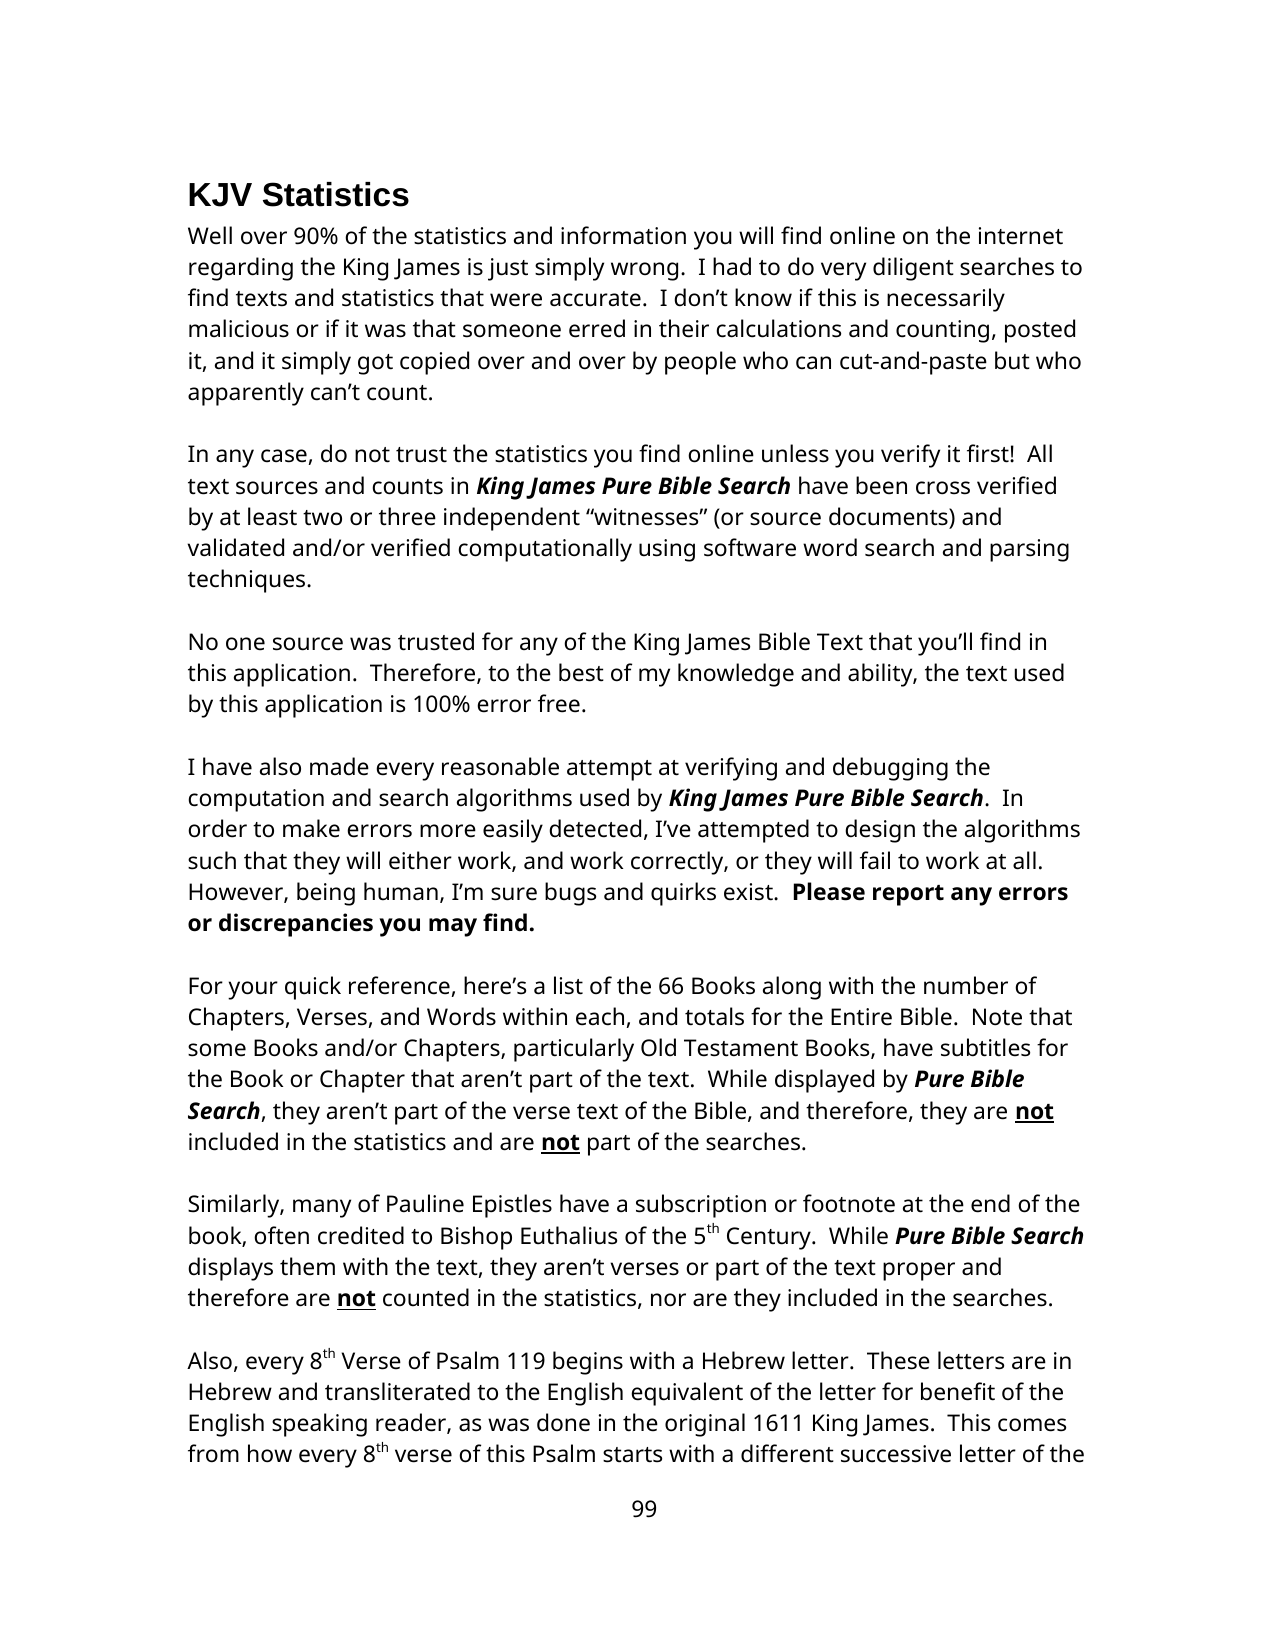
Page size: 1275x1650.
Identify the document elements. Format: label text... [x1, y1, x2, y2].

text For your quick reference, here’s a list of the 66 Books along with the number of Chapters, Verses, and Words within each, and totals for the Entire Bible. Note that some Books and/or Chapters, particularly Old Testament Books, have subtitles for the Book or Chapter that aren’t part of the text. While displayed by Pure Bible Search, they aren’t part of the verse text of the Bible, and therefore, they are not included in the statistics and are not part of the searches. [187, 970, 1087, 1157]
text Also, every 8th Verse of Psalm 119 begins with a Hebrew letter. These letters are in Hebrew and transliterated to the English equivalent of the letter for benefit of the English speaking reader, as was done in the original 1611 King James. This comes from how every 8th verse of this Psalm starts with a different successive letter of the [187, 1345, 1087, 1470]
text Well over 90% of the statistics and information you will find online on the internet regarding the King James is just simply wrong. I had to do very diligent searches to find texts and statistics that were accurate. I don’t know if this is necessarily malicious or if it was that someone erred in their calculations and counting, posted it, and it simply got copied over and over by people who can cut-and-paste but who apparently can’t count. [187, 220, 1087, 407]
text I have also made every reasonable attempt at verifying and debugging the computation and search algorithms used by King James Pure Bible Search. In order to make errors more easily detected, I’ve attempted to design the algorithms such that they will either work, and work correctly, or they will fail to work at all. However, being human, I’m sure bugs and quirks exist. Please report any errors or discrepancies you may find. [187, 751, 1087, 938]
text No one source was trusted for any of the King James Bible Text that you’ll find in this application. Therefore, to the best of my knowledge and ability, the text used by this application is 100% error free. [187, 626, 1087, 720]
text In any case, do not trust the statistics you find online unless you verify it first! All text sources and counts in King James Pure Bible Search have been cross verified by at least two or three independent “witnesses” (or source documents) and validated and/or verified computationally using software word search and parsing techniques. [187, 438, 1087, 595]
text Similarly, many of Pauline Epistles have a subscription or footnote at the end of the book, often credited to Bishop Euthalius of the 5th Century. While Pure Bible Search displays them with the text, they aren’t verses or part of the text proper and therefore are not counted in the statistics, nor are they included in the searches. [187, 1188, 1087, 1313]
subtitle KJV Statistics [187, 175, 1087, 213]
